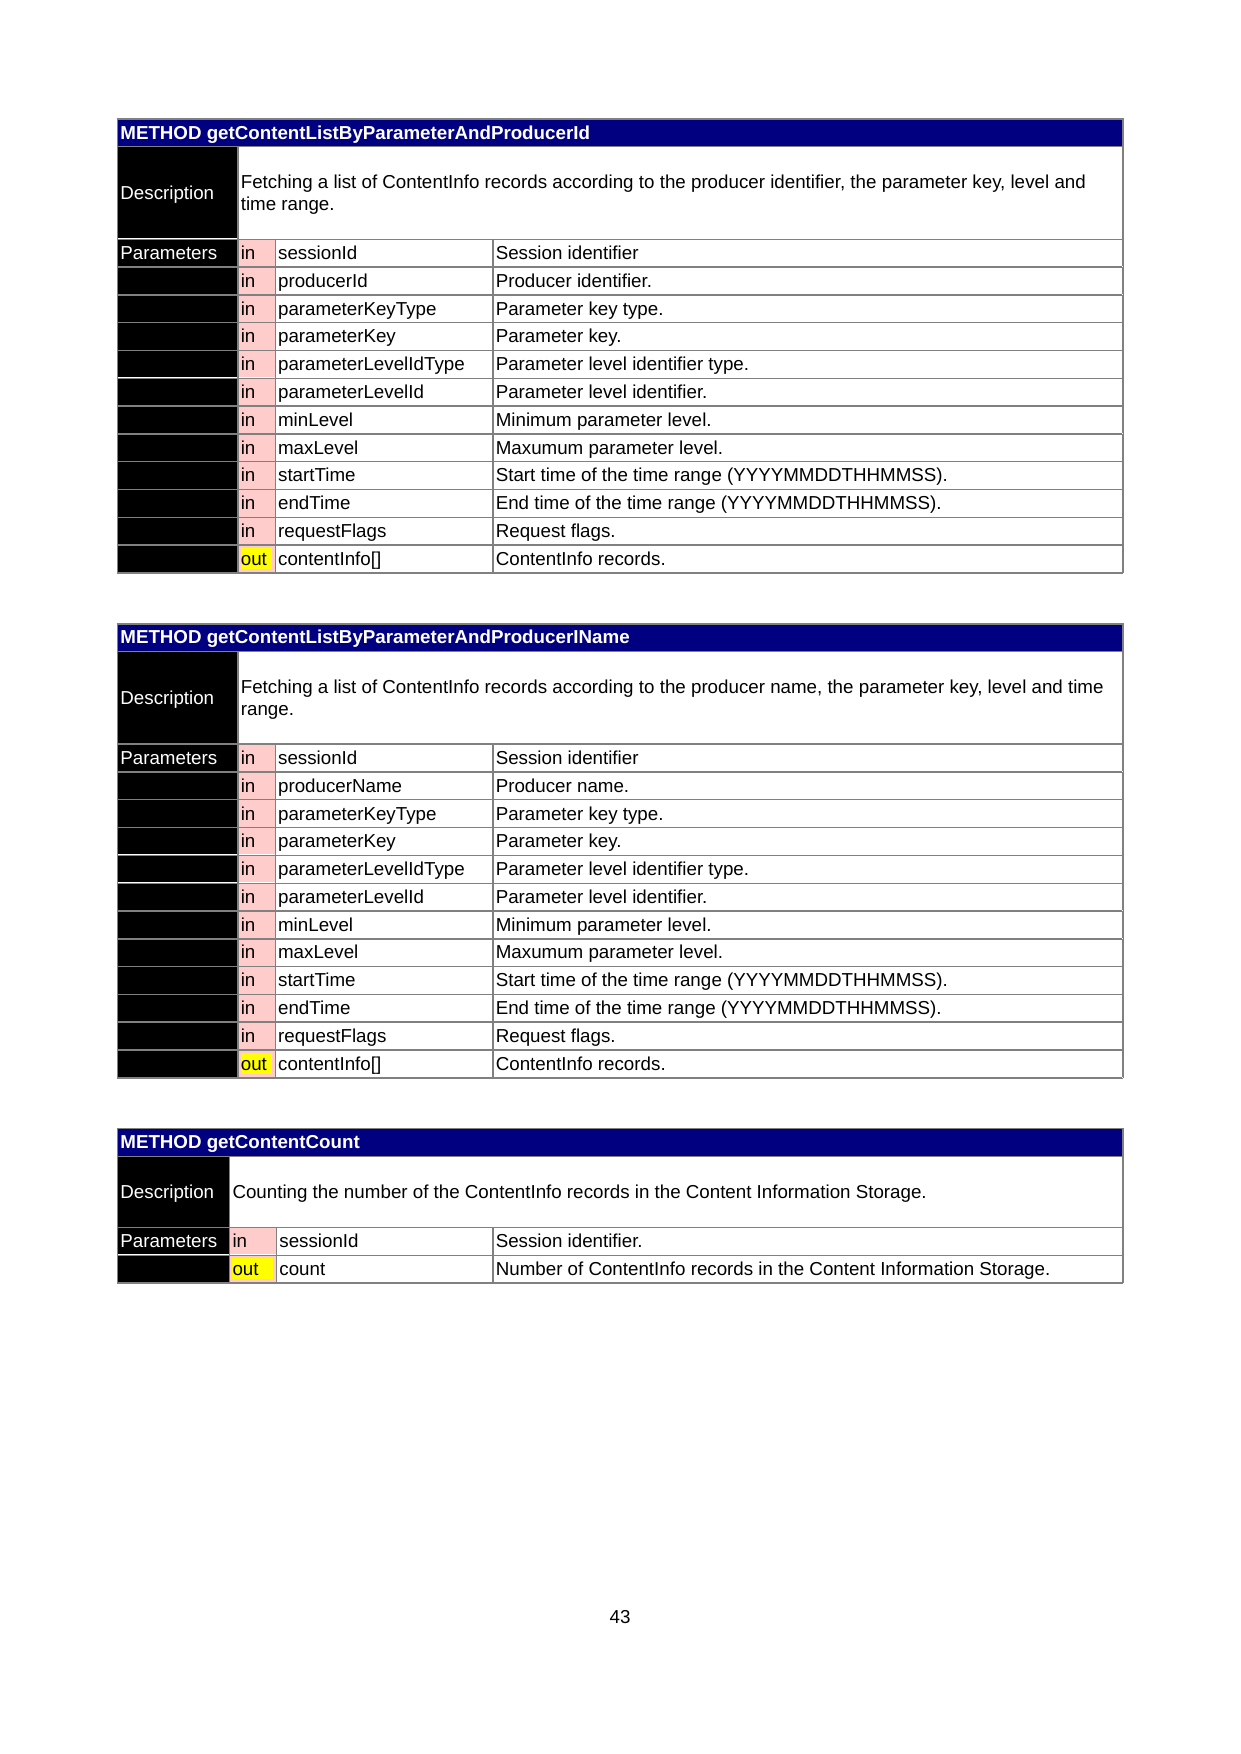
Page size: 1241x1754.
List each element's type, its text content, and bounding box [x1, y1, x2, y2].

table_cell sessionId [276, 240, 492, 266]
table_cell in [239, 323, 275, 350]
table_cell Start time of the time range (YYYYMMDDTHHMMSS). [494, 967, 1122, 994]
table_cell parameterLevelId [276, 884, 492, 910]
table_cell startTime [276, 462, 492, 489]
table_cell sessionId [276, 745, 492, 771]
table_cell [118, 967, 237, 994]
table_cell [118, 490, 237, 517]
table_cell maxLevel [276, 435, 492, 461]
table_cell out [239, 1051, 275, 1077]
table_cell [118, 940, 237, 966]
table_cell [118, 296, 237, 322]
table_header METHOD getContentCount [118, 1129, 1122, 1156]
table_cell maxLevel [276, 940, 492, 966]
table_cell Parameter level identifier type. [494, 856, 1122, 882]
table_cell in [239, 351, 275, 377]
table_cell End time of the time range (YYYYMMDDTHHMMSS). [494, 995, 1122, 1021]
table_cell [118, 773, 237, 799]
table_cell parameterKey [276, 323, 492, 350]
table_cell Maxumum parameter level. [494, 435, 1122, 461]
table_cell Parameter level identifier type. [494, 351, 1122, 377]
table_cell in [239, 995, 275, 1021]
table_cell Parameter level identifier. [494, 884, 1122, 910]
table_cell sessionId [277, 1228, 492, 1254]
table_cell ContentInfo records. [494, 1051, 1122, 1077]
table_cell parameterKeyType [276, 800, 492, 827]
table_cell in [239, 1023, 275, 1049]
table_cell in [239, 884, 275, 910]
table_cell minLevel [276, 912, 492, 938]
table_cell Request flags. [494, 1023, 1122, 1049]
table_cell Parameter key type. [494, 800, 1122, 827]
table_header METHOD getContentListByParameterAndProducerIName [118, 625, 1122, 651]
table_cell [118, 351, 237, 377]
table_cell Session identifier [494, 240, 1122, 266]
table_cell parameterKey [276, 828, 492, 854]
table_cell [118, 800, 237, 827]
table_cell Session identifier. [494, 1228, 1122, 1254]
table_cell in [239, 912, 275, 938]
table_cell in [239, 268, 275, 294]
table_cell in [239, 828, 275, 854]
table_cell parameterKeyType [276, 296, 492, 322]
table_cell minLevel [276, 407, 492, 433]
table_cell endTime [276, 490, 492, 517]
table_cell in [239, 940, 275, 966]
table_cell in [239, 240, 275, 266]
table_cell endTime [276, 995, 492, 1021]
table_cell Minimum parameter level. [494, 407, 1122, 433]
table_cell [118, 995, 237, 1021]
table_cell out [230, 1256, 276, 1282]
table_cell in [239, 407, 275, 433]
table_cell Producer name. [494, 773, 1122, 799]
table_cell Counting the number of the ContentInfo records in the Content Information Storage. [230, 1157, 1122, 1227]
table_cell [118, 518, 237, 544]
table_cell Parameter level identifier. [494, 379, 1122, 405]
table_cell Parameters [118, 1228, 229, 1254]
table_cell startTime [276, 967, 492, 994]
table_cell [118, 462, 237, 489]
table_cell in [230, 1228, 276, 1254]
table_cell [118, 884, 237, 910]
table_cell Description [118, 147, 237, 238]
table_cell out [239, 546, 275, 572]
table_cell in [239, 967, 275, 994]
table_cell Description [118, 652, 237, 743]
table_header METHOD getContentListByParameterAndProducerId [118, 120, 1122, 146]
table_cell producerId [276, 268, 492, 294]
table_cell in [239, 435, 275, 461]
table_cell producerName [276, 773, 492, 799]
table_cell End time of the time range (YYYYMMDDTHHMMSS). [494, 490, 1122, 517]
table_cell in [239, 490, 275, 517]
table_cell Fetching a list of ContentInfo records according to the producer identifier, the parameter key, level and time range. [239, 147, 1122, 238]
table_cell [118, 1023, 237, 1049]
table_cell Producer identifier. [494, 268, 1122, 294]
table_cell Parameters [118, 240, 237, 266]
table_cell Description [118, 1157, 229, 1227]
table_cell [118, 407, 237, 433]
table_cell parameterLevelIdType [276, 856, 492, 882]
table_cell in [239, 462, 275, 489]
table_cell Session identifier [494, 745, 1122, 771]
table_cell in [239, 773, 275, 799]
table_cell ContentInfo records. [494, 546, 1122, 572]
table_cell [118, 379, 237, 405]
table_cell contentInfo[] [276, 546, 492, 572]
table_cell Parameter key. [494, 323, 1122, 350]
table_cell [118, 546, 237, 572]
table_cell [118, 912, 237, 938]
table_cell Start time of the time range (YYYYMMDDTHHMMSS). [494, 462, 1122, 489]
table_cell in [239, 800, 275, 827]
table_cell parameterLevelId [276, 379, 492, 405]
table_cell Maxumum parameter level. [494, 940, 1122, 966]
table_cell Minimum parameter level. [494, 912, 1122, 938]
table_cell [118, 1051, 237, 1077]
table_cell in [239, 379, 275, 405]
table_cell count [277, 1256, 492, 1282]
table_cell [118, 435, 237, 461]
table_cell [118, 268, 237, 294]
table_cell [118, 323, 237, 350]
table_cell [118, 856, 237, 882]
table_cell requestFlags [276, 1023, 492, 1049]
table_cell Parameters [118, 745, 237, 771]
table_cell [118, 1256, 229, 1282]
table_cell [118, 828, 237, 854]
table_cell Parameter key type. [494, 296, 1122, 322]
table_cell in [239, 745, 275, 771]
table_cell in [239, 518, 275, 544]
table_cell Request flags. [494, 518, 1122, 544]
table_cell in [239, 856, 275, 882]
table_cell in [239, 296, 275, 322]
table_cell contentInfo[] [276, 1051, 492, 1077]
table_cell Number of ContentInfo records in the Content Information Storage. [494, 1256, 1122, 1282]
table_cell requestFlags [276, 518, 492, 544]
table_cell Fetching a list of ContentInfo records according to the producer name, the parameter key, level and time range. [239, 652, 1122, 743]
table_cell parameterLevelIdType [276, 351, 492, 377]
table_cell Parameter key. [494, 828, 1122, 854]
